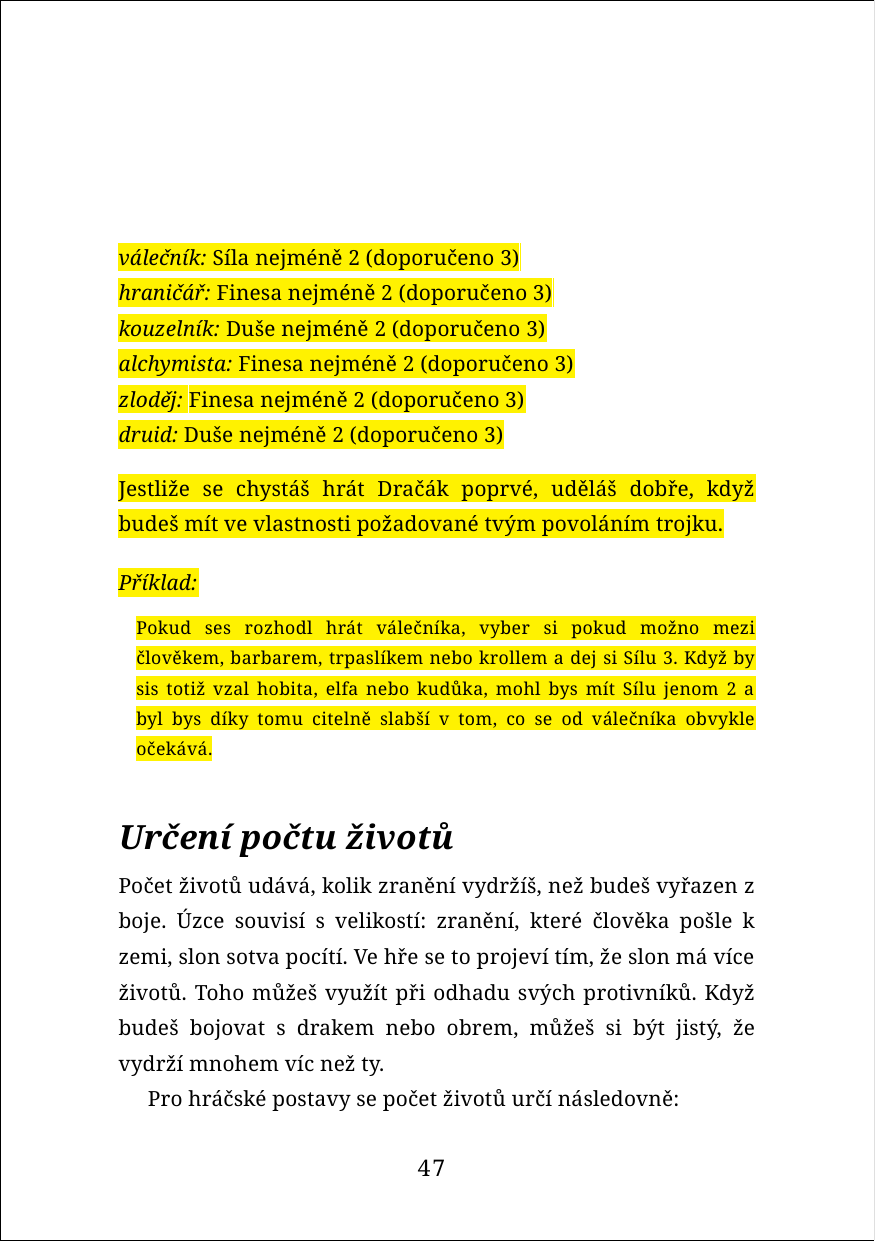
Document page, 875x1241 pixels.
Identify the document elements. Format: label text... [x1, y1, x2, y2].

text Počet životů udává, kolik zranění vydržíš, než budeš vyřazen z boje. Úzce souvisí s velikostí: zranění, které člověka pošle k zemi, slon sotva pocítí. Ve hře se to projeví tím, že slon má více životů. Toho můžeš využít při odhadu svých protivníků. Když budeš bojovat s drakem nebo obrem, můžeš si být jistý, že vydrží mnohem víc než ty. Pro hráčské postavy se počet životů určí následovně: [118, 871, 756, 1113]
subtitle Určení počtu životů [118, 814, 756, 859]
text válečník: Síla nejméně 2 (doporučeno 3) hraničář: Finesa nejméně 2 (doporučeno 3) kouzelník: Duše nejméně 2 (doporučeno 3) alchymista: Finesa nejméně 2 (doporučeno 3) zloděj: Finesa nejméně 2 (doporučeno 3) druid: Duše nejméně 2 (doporučeno 3) [118, 172, 756, 449]
text Jestliže se chystáš hrát Dračák poprvé, uděláš dobře, když budeš mít ve vlastnosti požadované tvým povoláním trojku. [118, 474, 756, 538]
text Pokud ses rozhodl hrát válečníka, vyber si pokud možno mezi člověkem, barbarem, trpaslíkem nebo krollem a dej si Sílu 3. Když by sis totiž vzal hobita, elfa nebo kudůka, mohl bys mít Sílu jenom 2 a byl bys díky tomu citelně slabší v tom, co se od válečníka obvykle očekává. [136, 616, 756, 761]
text Příklad: [118, 568, 756, 597]
